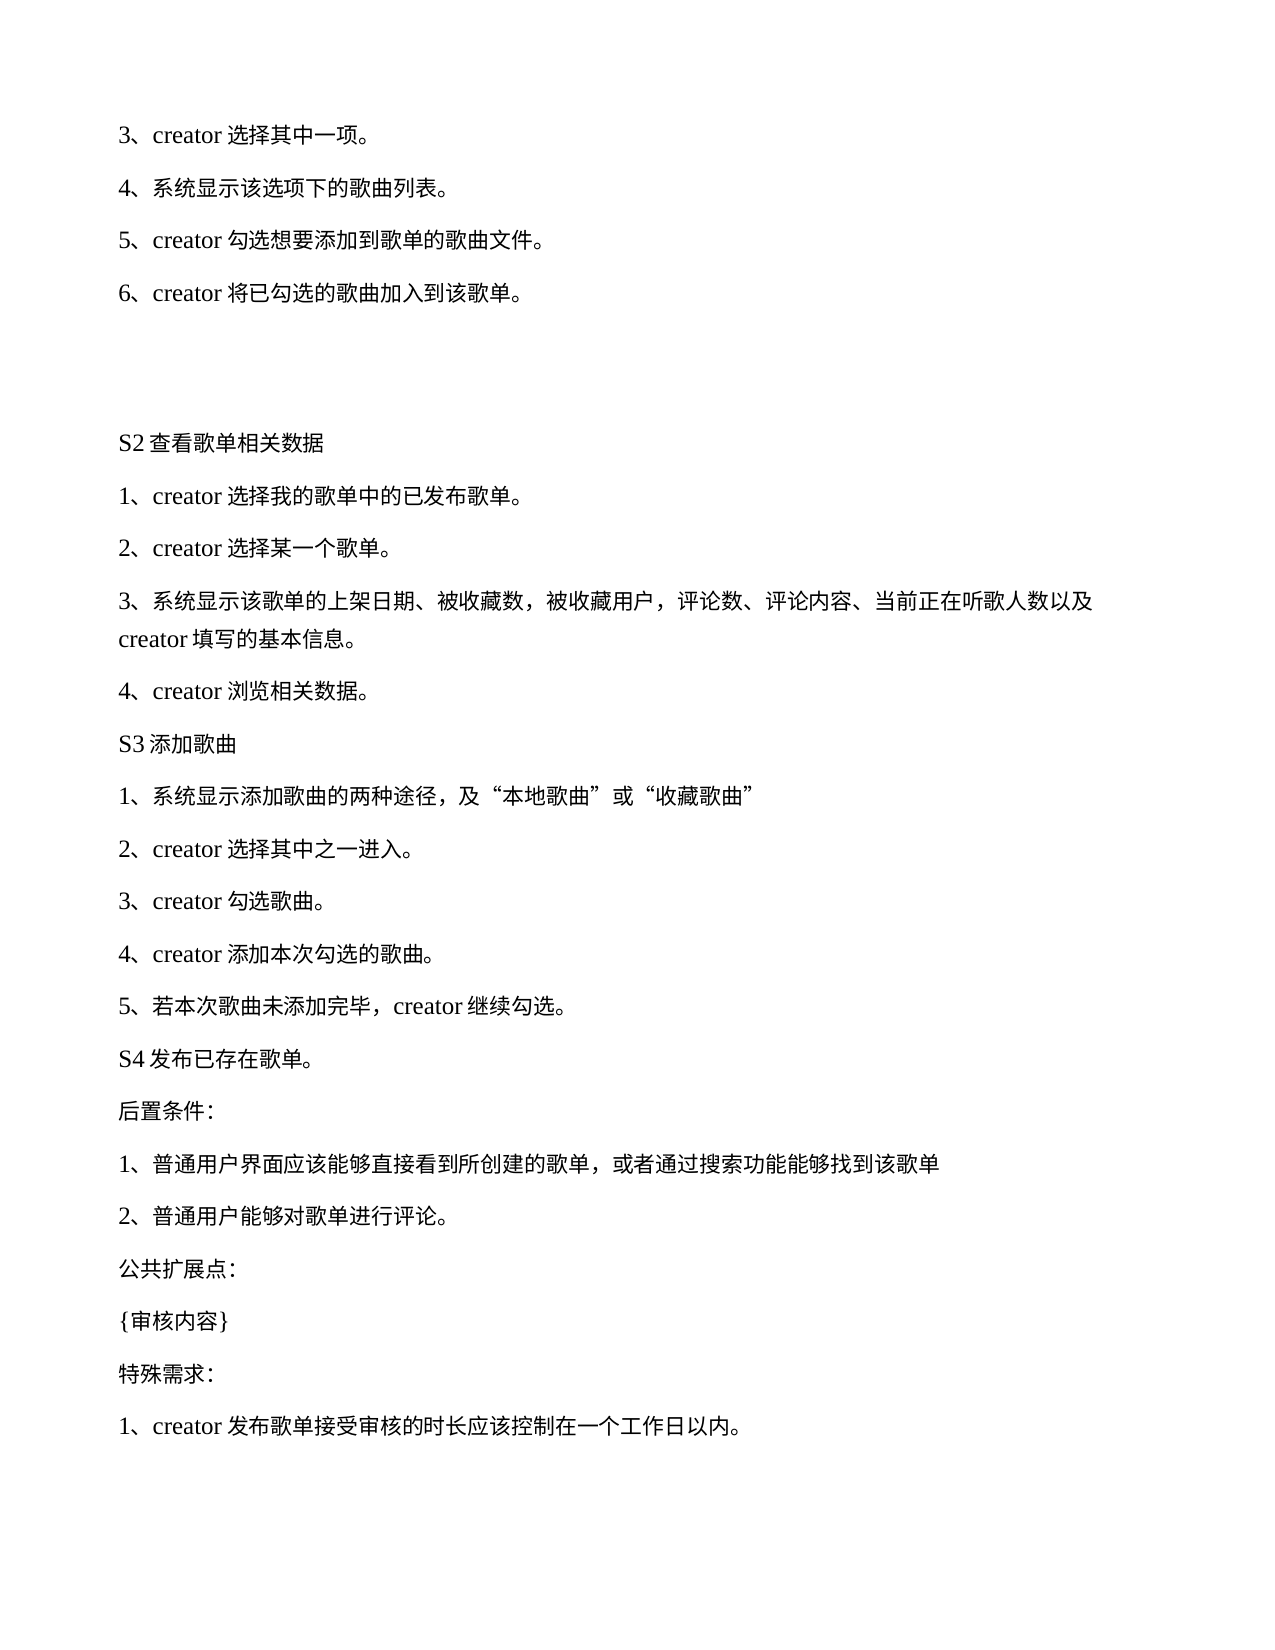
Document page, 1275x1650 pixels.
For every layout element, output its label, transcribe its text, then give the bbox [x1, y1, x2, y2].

text 2、普通用户能够对歌单进行评论。 [118, 1199, 1157, 1231]
text {审核内容} [118, 1304, 1157, 1336]
text 6、creator将已勾选的歌曲加入到该歌单。 [118, 276, 1157, 307]
text S3添加歌曲 [118, 727, 1157, 758]
text 1、creator选择我的歌单中的已发布歌单。 [118, 479, 1157, 510]
text 4、creator添加本次勾选的歌曲。 [118, 937, 1157, 968]
text S4发布已存在歌单。 [118, 1042, 1157, 1073]
text 4、系统显示该选项下的歌曲列表。 [118, 171, 1157, 202]
text 3、creator选择其中一项。 [118, 118, 1157, 150]
text 1、系统显示添加歌曲的两种途径，及“本地歌曲”或“收藏歌曲” [118, 779, 1157, 811]
text 公共扩展点： [118, 1252, 1157, 1283]
text 1、普通用户界面应该能够直接看到所创建的歌单，或者通过搜索功能能够找到该歌单 [118, 1147, 1157, 1178]
text S2查看歌单相关数据 [118, 426, 1157, 458]
text 特殊需求： [118, 1357, 1157, 1388]
text 3、creator勾选歌曲。 [118, 884, 1157, 916]
text 5、creator勾选想要添加到歌单的歌曲文件。 [118, 223, 1157, 255]
text 3、系统显示该歌单的上架日期、被收藏数，被收藏用户，评论数、评论内容、当前正在听歌人数以及creator填写的基本信息。 [118, 584, 1157, 653]
text 2、creator选择某一个歌单。 [118, 531, 1157, 563]
text 4、creator浏览相关数据。 [118, 674, 1157, 706]
text 后置条件： [118, 1094, 1157, 1126]
text 2、creator选择其中之一进入。 [118, 832, 1157, 863]
text 5、若本次歌曲未添加完毕，creator继续勾选。 [118, 989, 1157, 1021]
text 1、creator发布歌单接受审核的时长应该控制在一个工作日以内。 [118, 1409, 1157, 1441]
